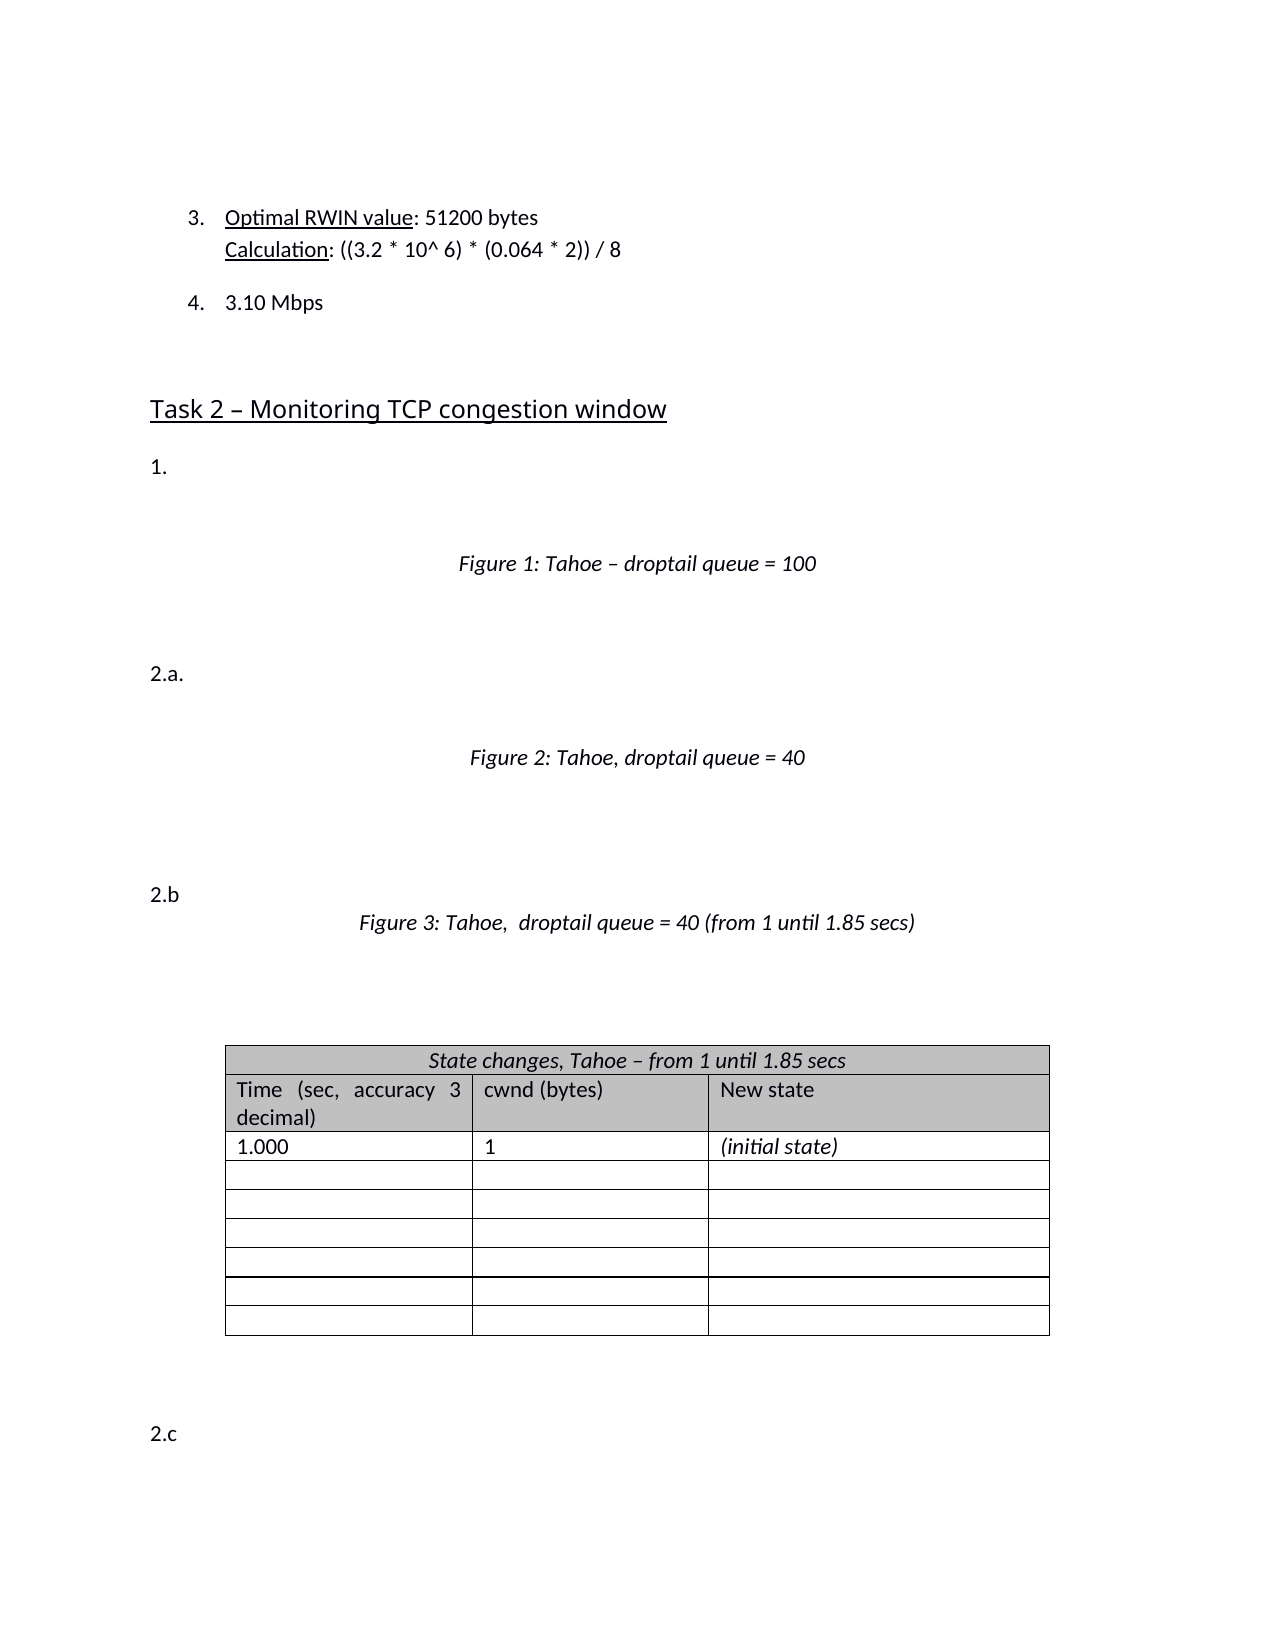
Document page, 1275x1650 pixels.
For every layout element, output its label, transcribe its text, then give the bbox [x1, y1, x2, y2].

list Figure 2: Tahoe, droptail queue = 40 [150, 743, 1125, 771]
table_cell [226, 1190, 472, 1218]
table_cell [473, 1190, 708, 1218]
table_cell [709, 1248, 1049, 1276]
list Figure 1: Tahoe – droptail queue = 100 [150, 549, 1125, 578]
text 2.c [150, 1419, 1125, 1448]
table_cell [473, 1219, 708, 1247]
text 2.a. [150, 659, 1125, 687]
table_cell [709, 1161, 1049, 1189]
table_cell [226, 1161, 472, 1189]
table_cell cwnd (bytes) [473, 1075, 708, 1131]
table_cell [226, 1248, 472, 1276]
table_cell [709, 1219, 1049, 1247]
table_cell [226, 1219, 472, 1247]
table_cell [473, 1161, 708, 1189]
text 1. [150, 452, 1125, 480]
table_cell New state [709, 1075, 1049, 1131]
table_cell [709, 1306, 1049, 1334]
text 2.b [150, 880, 1125, 908]
list Figure 3: Tahoe, droptail queue = 40 (from 1 until 1.85 secs) [150, 908, 1125, 936]
table_cell 1 [473, 1132, 708, 1160]
table_cell [709, 1190, 1049, 1218]
table_cell [226, 1278, 472, 1305]
table_cell [473, 1306, 708, 1334]
list 3.10 Mbps [187, 288, 1125, 316]
table_header State changes, Tahoe – from 1 until 1.85 secs [226, 1046, 1049, 1074]
list Optimal RWIN value: 51200 bytes Calculation: ((3.2 * 10^ 6) * (0.064 * 2)) / 8 [187, 203, 1125, 263]
table_cell [473, 1278, 708, 1305]
table_cell [226, 1306, 472, 1334]
table_cell [709, 1278, 1049, 1305]
subtitle Task 2 – Monitoring TCP congestion window [150, 392, 1125, 426]
table_cell (initial state) [709, 1132, 1049, 1160]
table_cell 1.000 [226, 1132, 472, 1160]
table_cell Time (sec, accuracy 3 decimal) [226, 1075, 472, 1131]
table_cell [473, 1248, 708, 1276]
